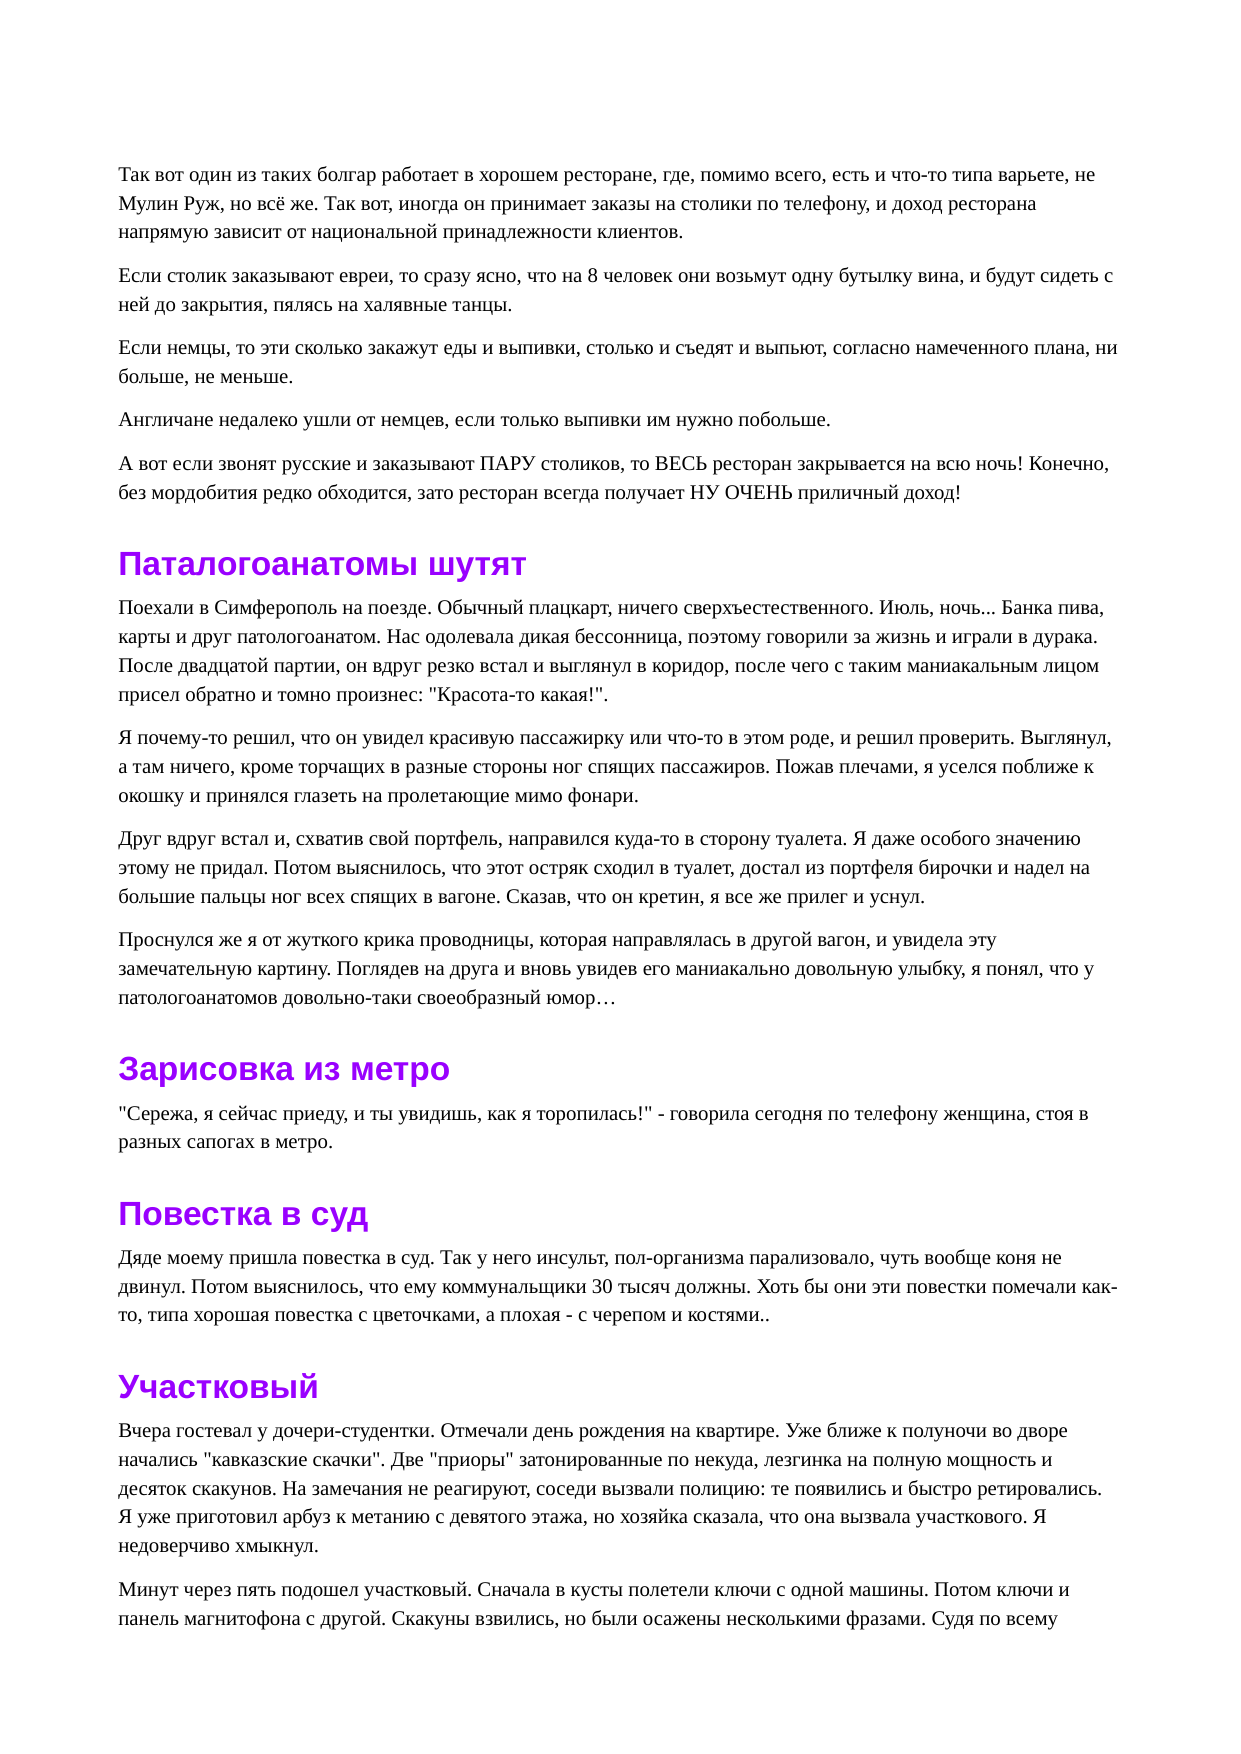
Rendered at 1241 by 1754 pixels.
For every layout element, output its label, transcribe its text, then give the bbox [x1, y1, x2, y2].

subtitle Паталогоанатомы шутят [118, 544, 1122, 582]
text А вот если звонят русские и заказывают ПАРУ столиков, то ВЕСЬ ресторан закрывается на всю ночь! Конечно, без мордобития редко обходится, зато ресторан всегда получает НУ ОЧЕНЬ приличный доход! [118, 451, 1122, 504]
text Дяде моему пришла повестка в суд. Так у него инсульт, пол-организма парализовало, чуть вообще коня не двинул. Потом выяснилось, что ему коммунальщики 30 тысяч должны. Хоть бы они эти повестки помечали как-то, типа хорошая повестка с цветочками, а плохая - с черепом и костями.. [118, 1245, 1122, 1326]
text Поехали в Симферополь на поезде. Обычный плацкарт, ничего сверхъестественного. Июль, ночь... Банка пива, карты и друг патологоанатом. Нас одолевала дикая бессонница, поэтому говорили за жизнь и играли в дурака. После двадцатой партии, он вдруг резко встал и выглянул в коридор, после чего с таким маниакальным лицом присел обратно и томно произнес: "Красота-то какая!". [118, 595, 1122, 706]
text Если столик заказывают евреи, то сразу ясно, что на 8 человек они возьмут одну бутылку вина, и будут сидеть с ней до закрытия, пялясь на халявные танцы. [118, 263, 1122, 316]
text Проснулся же я от жуткого крика проводницы, которая направлялась в другой вагон, и увидела эту замечательную картину. Поглядев на друга и вновь увидев его маниакально довольную улыбку, я понял, что у патологоанатомов довольно-таки своеобразный юмор… [118, 927, 1122, 1009]
text Я почему-то решил, что он увидел красивую пассажирку или что-то в этом роде, и решил проверить. Выглянул, а там ничего, кроме торчащих в разные стороны ног спящих пассажиров. Пожав плечами, я уселся поближе к окошку и принялся глазеть на пролетающие мимо фонари. [118, 725, 1122, 807]
text "Сережа, я сейчас приеду, и ты увидишь, как я торопилась!" - говорила сегодня по телефону женщина, стоя в разных сапогах в метро. [118, 1100, 1122, 1153]
subtitle Повестка в суд [118, 1193, 1122, 1232]
text Вчера гостевал у дочери-студентки. Отмечали день рождения на квартире. Уже ближе к полуночи во дворе начались "кавказские скачки". Две "приоры" затонированные по некуда, лезгинка на полную мощность и десяток скакунов. На замечания не реагируют, соседи вызвали полицию: те появились и быстро ретировались. Я уже приготовил арбуз к метанию с девятого этажа, но хозяйка сказала, что она вызвала участкового. Я недоверчиво хмыкнул. [118, 1418, 1122, 1557]
text Так вот один из таких болгар работает в хорошем ресторане, где, помимо всего, есть и что-то типа варьете, не Мулин Руж, но всё же. Так вот, иногда он принимает заказы на столики по телефону, и доход ресторана напрямую зависит от национальной принадлежности клиентов. [118, 162, 1122, 243]
text Англичане недалеко ушли от немцев, если только выпивки им нужно побольше. [118, 407, 1122, 431]
text Если немцы, то эти сколько закажут еды и выпивки, столько и съедят и выпьют, согласно намеченного плана, ни больше, не меньше. [118, 335, 1122, 388]
subtitle Участковый [118, 1367, 1122, 1405]
text Минут через пять подошел участковый. Сначала в кусты полетели ключи с одной машины. Потом ключи и панель магнитофона с другой. Скакуны взвились, но были осажены несколькими фразами. Судя по всему [118, 1577, 1122, 1629]
text Друг вдруг встал и, схватив свой портфель, направился куда-то в сторону туалета. Я даже особого значению этому не придал. Потом выяснилось, что этот остряк сходил в туалет, достал из портфеля бирочки и надел на большие пальцы ног всех спящих в вагоне. Сказав, что он кретин, я все же прилег и уснул. [118, 826, 1122, 908]
subtitle Зарисовка из метро [118, 1049, 1122, 1088]
